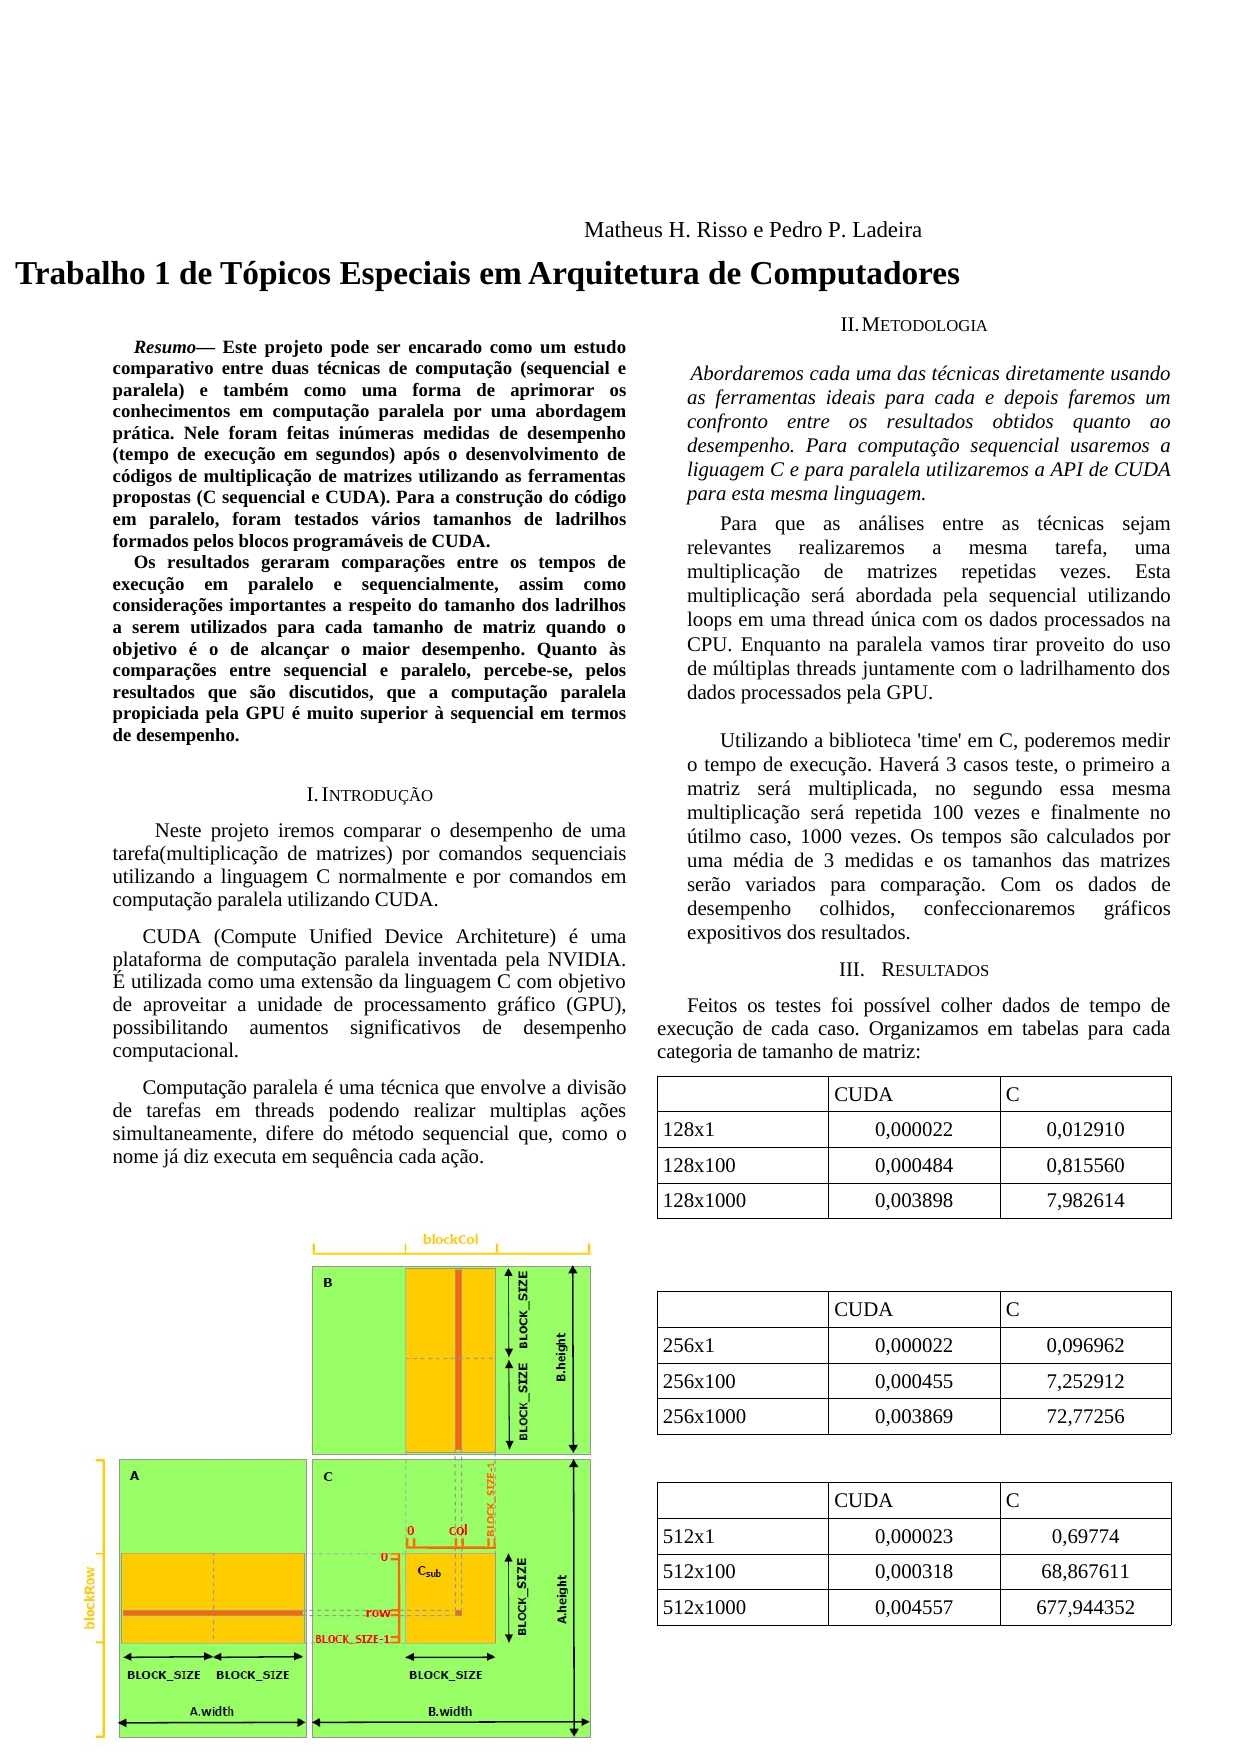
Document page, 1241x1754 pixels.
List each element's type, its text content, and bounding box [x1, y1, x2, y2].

picture [82, 1225, 597, 1748]
table_cell 0,003869 [829, 1399, 1000, 1434]
text Matheus H. Risso e Pedro P. Ladeira [281, 216, 1226, 242]
table_cell 0,003898 [829, 1184, 1000, 1218]
table_cell 677,944352 [1001, 1590, 1171, 1625]
text CUDA (Compute Unified Device Architeture) é uma plataforma de computação paralela inventada pela NVIDIA. É utilizada como uma extensão da linguagem C com objetivo de aproveitar a unidade de processamento gráfico (GPU), possibilitando aumentos significativos de desempenho computacional. [112, 924, 627, 1062]
table_cell 0,004557 [829, 1590, 1000, 1625]
table_cell 0,000022 [829, 1112, 1000, 1147]
table_cell 128x100 [658, 1148, 828, 1183]
table_header C [1001, 1483, 1171, 1518]
table_cell 0,096962 [1001, 1328, 1171, 1363]
table_cell 0,000023 [829, 1519, 1000, 1553]
table_cell 0,012910 [1001, 1112, 1171, 1147]
table_cell 72,77256 [1001, 1399, 1171, 1434]
text Feitos os testes foi possível colher dados de tempo de execução de cada caso. Organizamos em tabelas para cada categoria de tamanho de matriz: [657, 993, 1171, 1063]
text Neste projeto iremos comparar o desempenho de uma tarefa(multiplicação de matrizes) por comandos sequenciais utilizando a linguagem C normalmente e por comandos em computação paralela utilizando CUDA. [112, 818, 627, 911]
table_cell 128x1 [658, 1112, 828, 1147]
table_cell 128x1000 [658, 1184, 828, 1218]
text Computação paralela é uma técnica que envolve a divisão de tarefas em threads podendo realizar multiplas ações simultaneamente, difere do método sequencial que, como o nome já diz executa em sequência cada ação. [112, 1075, 627, 1168]
table_cell 0,000484 [829, 1148, 1000, 1183]
subtitle Abordaremos cada uma das técnicas diretamente usando as ferramentas ideais para cada e depois faremos um confronto entre os resultados obtidos quanto ao desempenho. Para computação sequencial usaremos a liguagem C e para paralela utilizaremos a API de CUDA para esta mesma linguagem. [657, 361, 1171, 505]
subtitle INTRODUÇÃO [112, 782, 627, 806]
table_cell 0,69774 [1001, 1519, 1171, 1553]
table_cell 7,982614 [1001, 1184, 1171, 1218]
table_cell 512x1000 [658, 1590, 828, 1625]
text Utilizando a biblioteca 'time' em C, poderemos medir o tempo de execução. Haverá 3 casos teste, o primeiro a matriz será multiplicada, no segundo essa mesma multiplicação será repetida 100 vezes e finalmente no útilmo caso, 1000 vezes. Os tempos são calculados por uma média de 3 medidas e os tamanhos das matrizes serão variados para comparação. Com os dados de desempenho colhidos, confeccionaremos gráficos expositivos dos resultados. [657, 728, 1171, 944]
table_header CUDA [829, 1292, 1000, 1327]
table_header [658, 1077, 828, 1111]
table_cell 68,867611 [1001, 1555, 1171, 1589]
table_header C [1001, 1292, 1171, 1327]
table_header C [1001, 1077, 1171, 1111]
text Para que as análises entre as técnicas sejam relevantes realizaremos a mesma tarefa, uma multiplicação de matrizes repetidas vezes. Esta multiplicação será abordada pela sequencial utilizando loops em uma thread única com os dados processados na CPU. Enquanto na paralela vamos tirar proveito do uso de múltiplas threads juntamente com o ladrilhamento dos dados processados pela GPU. [657, 511, 1171, 704]
table_cell 256x1 [658, 1328, 828, 1363]
text Resumo— Este projeto pode ser encarado como um estudo comparativo entre duas técnicas de computação (sequencial e paralela) e também como uma forma de aprimorar os conhecimentos em computação paralela por uma abordagem prática. Nele foram feitas inúmeras medidas de desempenho (tempo de execução em segundos) após o desenvolvimento de códigos de multiplicação de matrizes utilizando as ferramentas propostas (C sequencial e CUDA). Para a construção do código em paralelo, foram testados vários tamanhos de ladrilhos formados pelos blocos programáveis de CUDA. [112, 336, 627, 551]
table_header CUDA [829, 1077, 1000, 1111]
table_cell 0,000455 [829, 1364, 1000, 1398]
table_cell 0,815560 [1001, 1148, 1171, 1183]
table_cell 256x100 [658, 1364, 828, 1398]
table_header [658, 1292, 828, 1327]
table_cell 0,000318 [829, 1555, 1000, 1589]
table_cell 512x1 [658, 1519, 828, 1553]
text Os resultados geraram comparações entre os tempos de execução em paralelo e sequencialmente, assim como considerações importantes a respeito do tamanho dos ladrilhos a serem utilizados para cada tamanho de matriz quando o objetivo é o de alcançar o maior desempenho. Quanto às comparações entre sequencial e paralelo, percebe-se, pelos resultados que são discutidos, que a computação paralela propiciada pela GPU é muito superior à sequencial em termos de desempenho. [112, 551, 627, 745]
table_cell 256x1000 [658, 1399, 828, 1434]
subtitle Metodologia [657, 242, 1171, 336]
table_cell 0,000022 [829, 1328, 1000, 1363]
table_header [658, 1483, 828, 1518]
subtitle Trabalho 1 de Tópicos Especiais em Arquitetura de Computadores [0, 254, 975, 292]
table_cell 7,252912 [1001, 1364, 1171, 1398]
subtitle RESULTADOS [657, 957, 1171, 981]
table_header CUDA [829, 1483, 1000, 1518]
table_cell 512x100 [658, 1555, 828, 1589]
